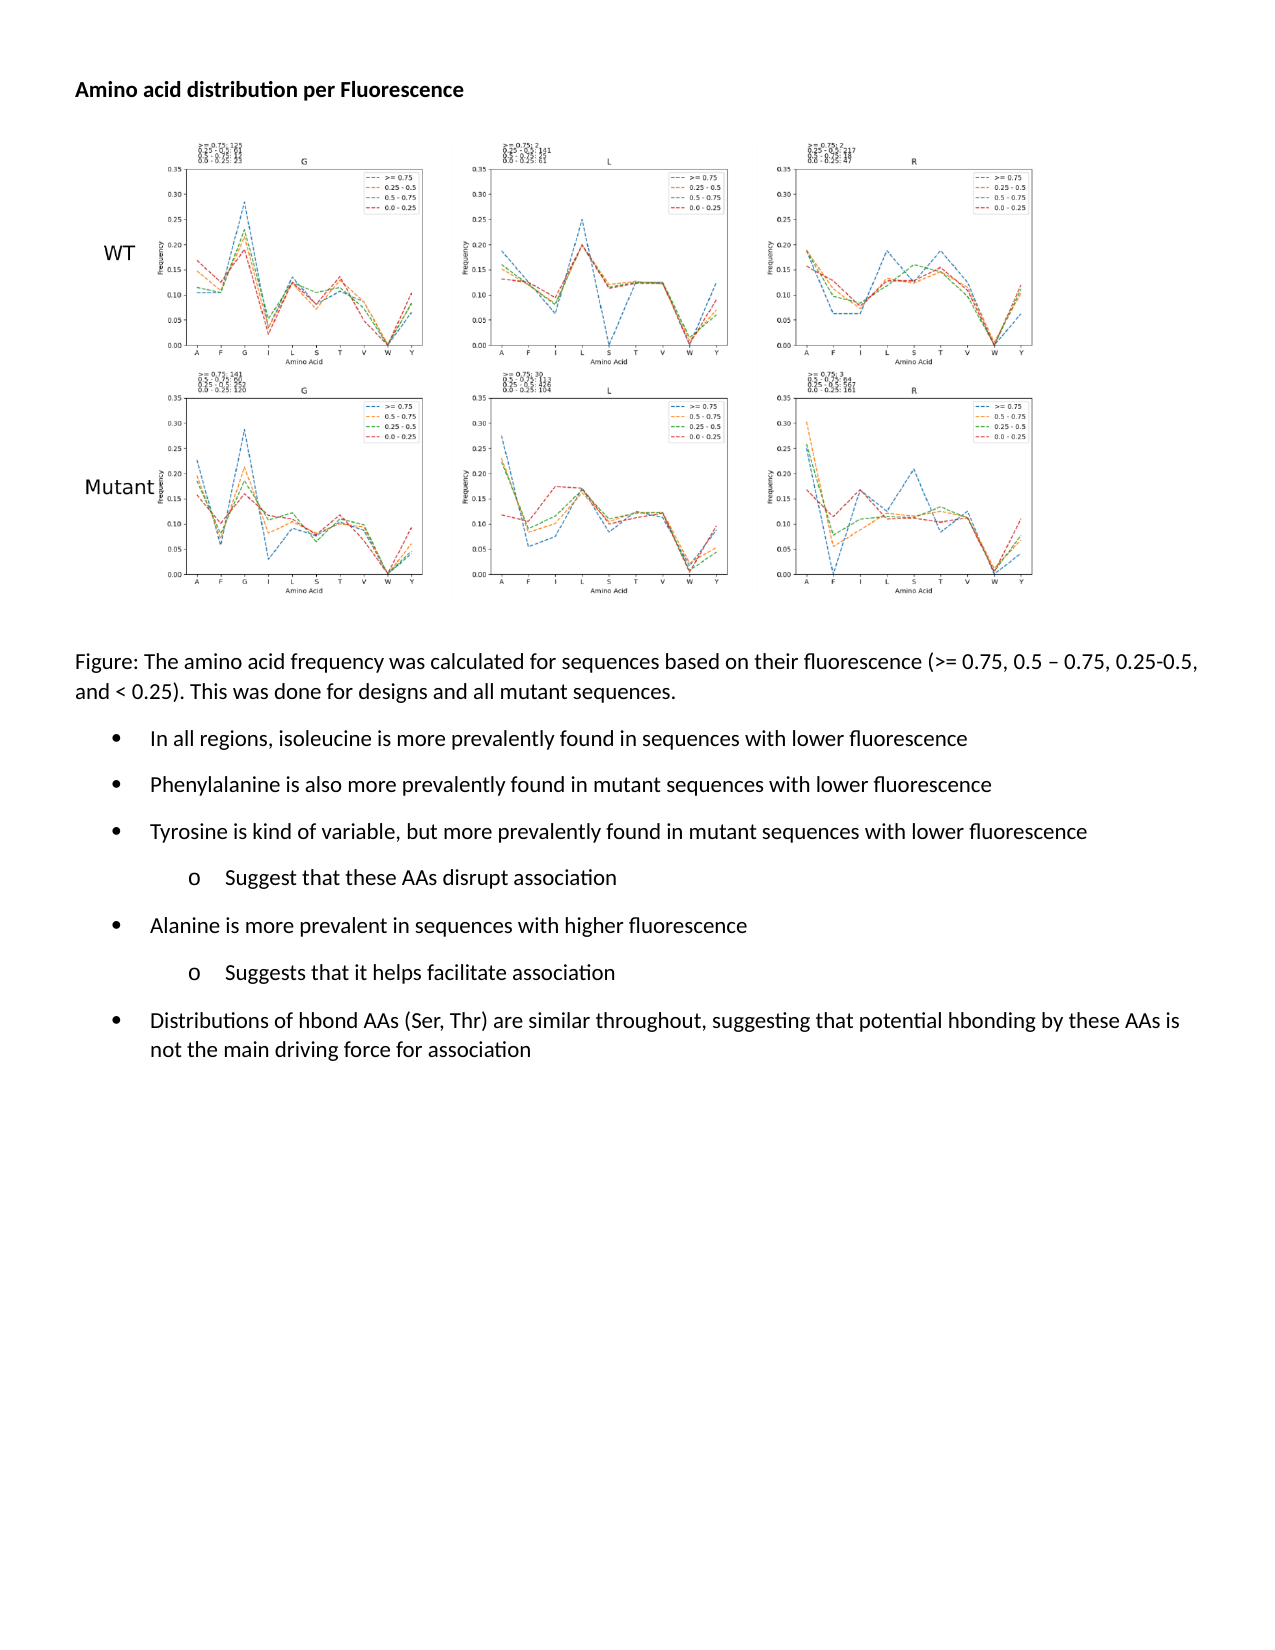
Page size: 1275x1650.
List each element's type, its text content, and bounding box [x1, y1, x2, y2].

list Suggest that these AAs disrupt association [187, 863, 1200, 893]
text Figure: The amino acid frequency was calculated for sequences based on their fluorescence (>= 0.75, 0.5 – 0.75, 0.25-0.5, and < 0.25). This was done for designs and all mutant sequences. [75, 647, 1200, 705]
list Tyrosine is kind of variable, but more prevalently found in mutant sequences with lower fluorescence [112, 817, 1200, 845]
list In all regions, isoleucine is more prevalently found in sequences with lower fluorescence [112, 724, 1200, 752]
list Alanine is more prevalent in sequences with higher fluorescence [112, 911, 1200, 939]
text Amino acid distribution per Fluorescence [75, 75, 1200, 103]
list Suggests that it helps facilitate association [187, 958, 1200, 987]
list Phenylalanine is also more prevalently found in mutant sequences with lower fluorescence [112, 770, 1200, 798]
list Distributions of hbond AAs (Ser, Thr) are similar throughout, suggesting that potential hbonding by these AAs is not the main driving force for association [112, 1006, 1200, 1064]
